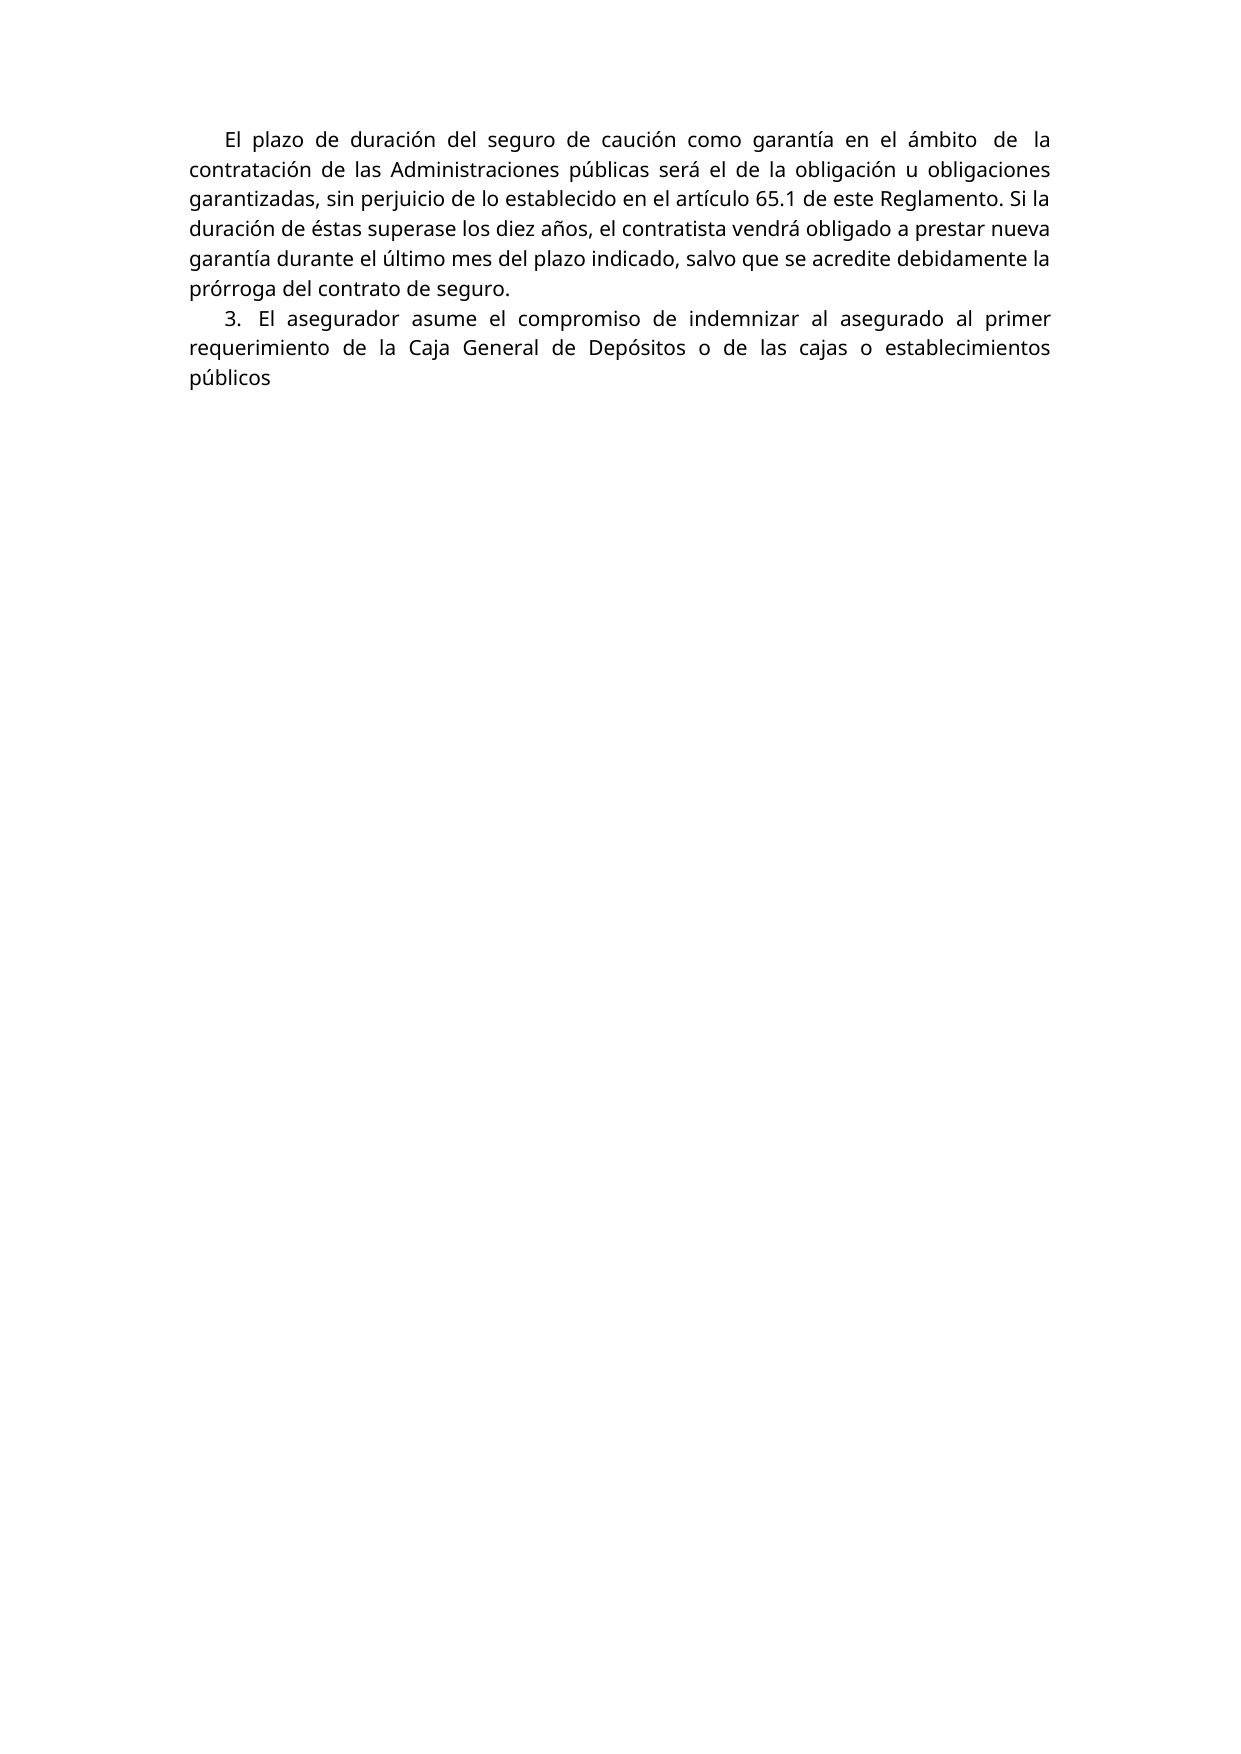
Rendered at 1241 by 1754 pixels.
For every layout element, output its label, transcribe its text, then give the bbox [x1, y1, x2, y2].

list El asegurador asume el compromiso de indemnizar al asegurado al primer requerimiento de la Caja General de Depósitos o de las cajas o establecimientos públicos [189, 304, 1051, 392]
text El plazo de duración del seguro de caución como garantía en el ámbito de la contratación de las Administraciones públicas será el de la obligación u obligaciones garantizadas, sin perjuicio de lo establecido en el artículo 65.1 de este Reglamento. Si la duración de éstas superase los diez años, el contratista vendrá obligado a prestar nueva garantía durante el último mes del plazo indicado, salvo que se acredite debidamente la prórroga del contrato de seguro. [189, 125, 1051, 302]
